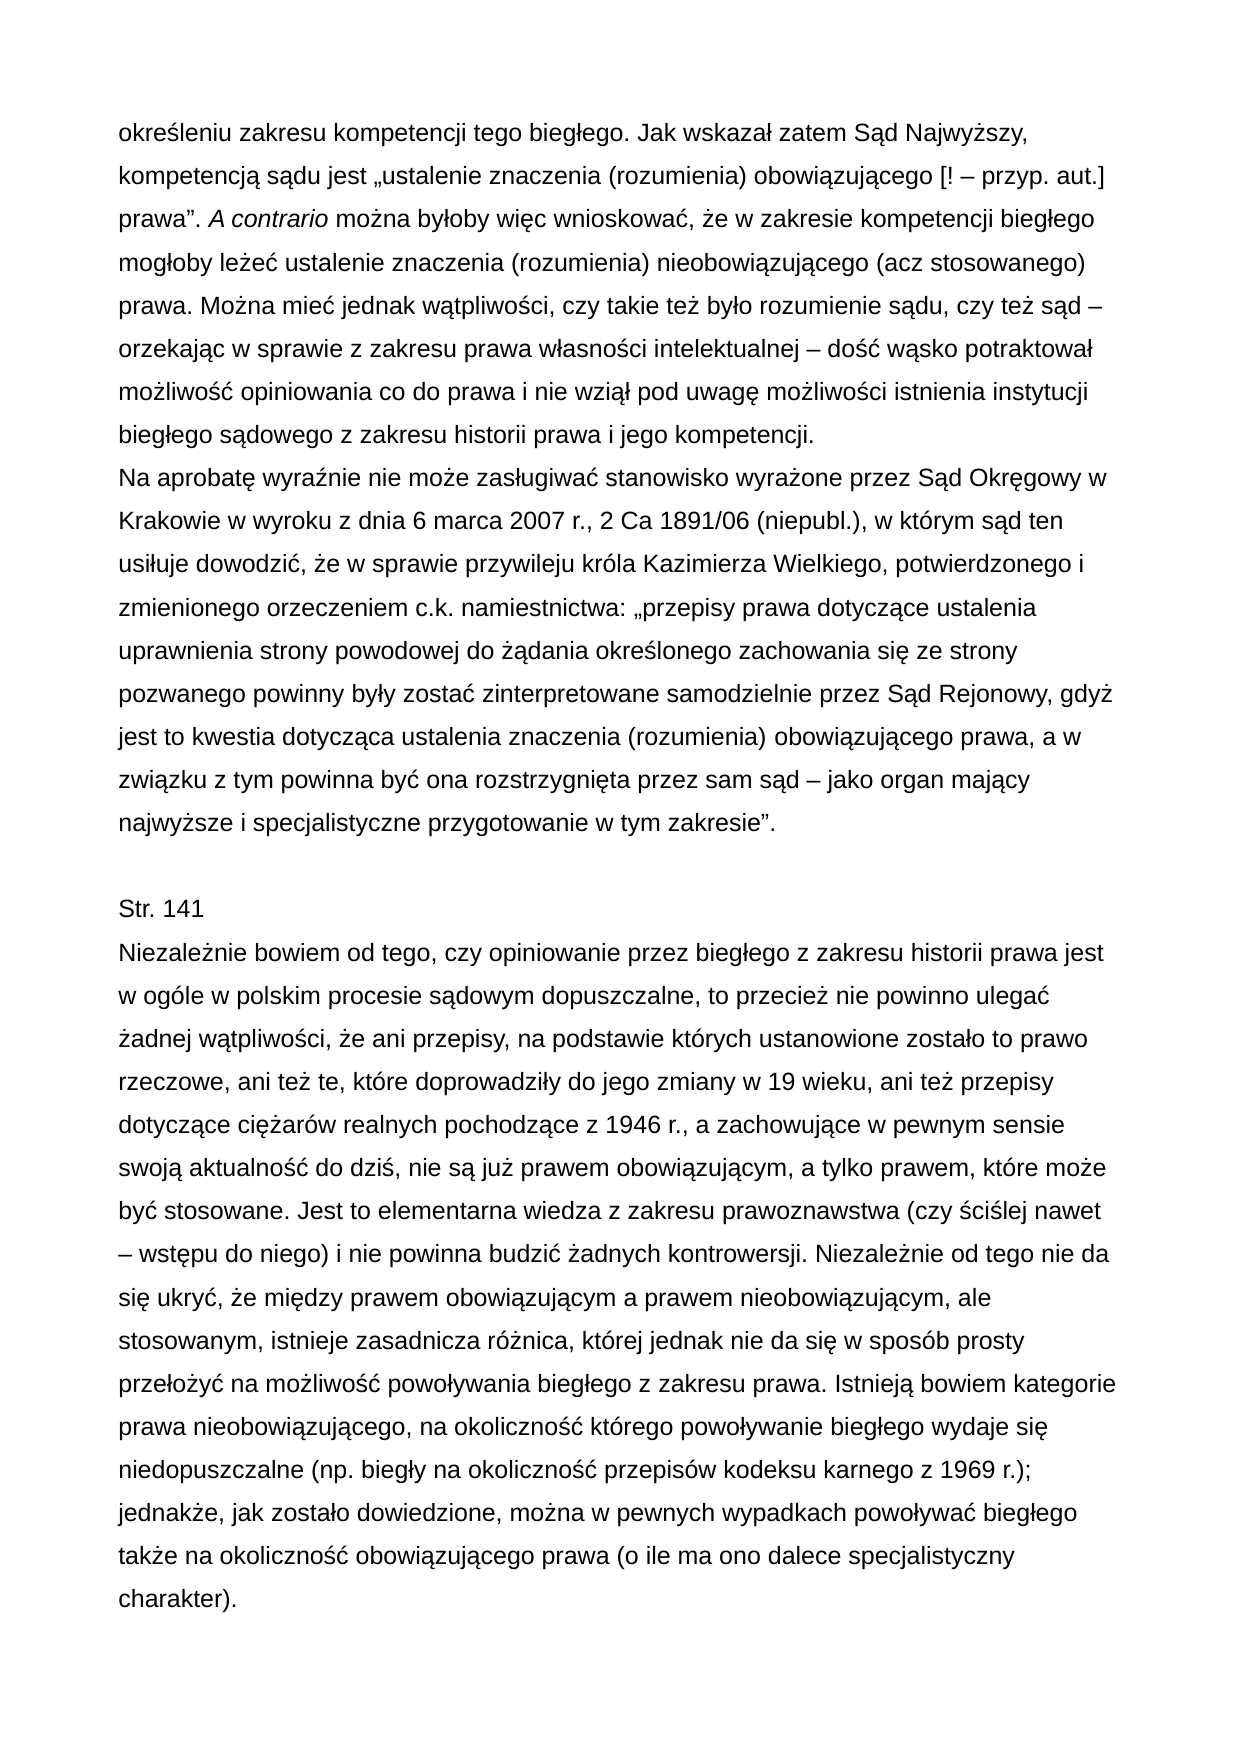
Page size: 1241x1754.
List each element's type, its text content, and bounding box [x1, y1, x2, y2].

text określeniu zakresu kompetencji tego biegłego. Jak wskazał zatem Sąd Najwyższy, kompetencją sądu jest „ustalenie znaczenia (rozumienia) obowiązującego [! – przyp. aut.] prawa”. A contrario można byłoby więc wnioskować, że w zakresie kompetencji biegłego mogłoby leżeć ustalenie znaczenia (rozumienia) nieobowiązującego (acz stosowanego) prawa. Można mieć jednak wątpliwości, czy takie też było rozumienie sądu, czy też sąd – orzekając w sprawie z zakresu prawa własności intelektualnej – dość wąsko potraktował możliwość opiniowania co do prawa i nie wziął pod uwagę możliwości istnienia instytucji biegłego sądowego z zakresu historii prawa i jego kompetencji. [118, 118, 1122, 449]
text Na aprobatę wyraźnie nie może zasługiwać stanowisko wyrażone przez Sąd Okręgowy w Krakowie w wyroku z dnia 6 marca 2007 r., 2 Ca 1891/06 (niepubl.), w którym sąd ten usiłuje dowodzić, że w sprawie przywileju króla Kazimierza Wielkiego, potwierdzonego i zmienionego orzeczeniem c.k. namiestnictwa: „przepisy prawa dotyczące ustalenia uprawnienia strony powodowej do żądania określonego zachowania się ze strony pozwanego powinny były zostać zinterpretowane samodzielnie przez Sąd Rejonowy, gdyż jest to kwestia dotycząca ustalenia znaczenia (rozumienia) obowiązującego prawa, a w związku z tym powinna być ona rozstrzygnięta przez sam sąd – jako organ mający najwyższe i specjalistyczne przygotowanie w tym zakresie”. [118, 463, 1122, 837]
text Niezależnie bowiem od tego, czy opiniowanie przez biegłego z zakresu historii prawa jest w ogóle w polskim procesie sądowym dopuszczalne, to przecież nie powinno ulegać żadnej wątpliwości, że ani przepisy, na podstawie których ustanowione zostało to prawo rzeczowe, ani też te, które doprowadziły do jego zmiany w 19 wieku, ani też przepisy dotyczące ciężarów realnych pochodzące z 1946 r., a zachowujące w pewnym sensie swoją aktualność do dziś, nie są już prawem obowiązującym, a tylko prawem, które może być stosowane. Jest to elementarna wiedza z zakresu prawoznawstwa (czy ściślej nawet – wstępu do niego) i nie powinna budzić żadnych kontrowersji. Niezależnie od tego nie da się ukryć, że między prawem obowiązującym a prawem nieobowiązującym, ale stosowanym, istnieje zasadnicza różnica, której jednak nie da się w sposób prosty przełożyć na możliwość powoływania biegłego z zakresu prawa. Istnieją bowiem kategorie prawa nieobowiązującego, na okoliczność którego powoływanie biegłego wydaje się niedopuszczalne (np. biegły na okoliczność przepisów kodeksu karnego z 1969 r.); jednakże, jak zostało dowiedzione, można w pewnych wypadkach powoływać biegłego także na okoliczność obowiązującego prawa (o ile ma ono dalece specjalistyczny charakter). [118, 937, 1122, 1613]
text Str. 141 [118, 894, 1122, 923]
